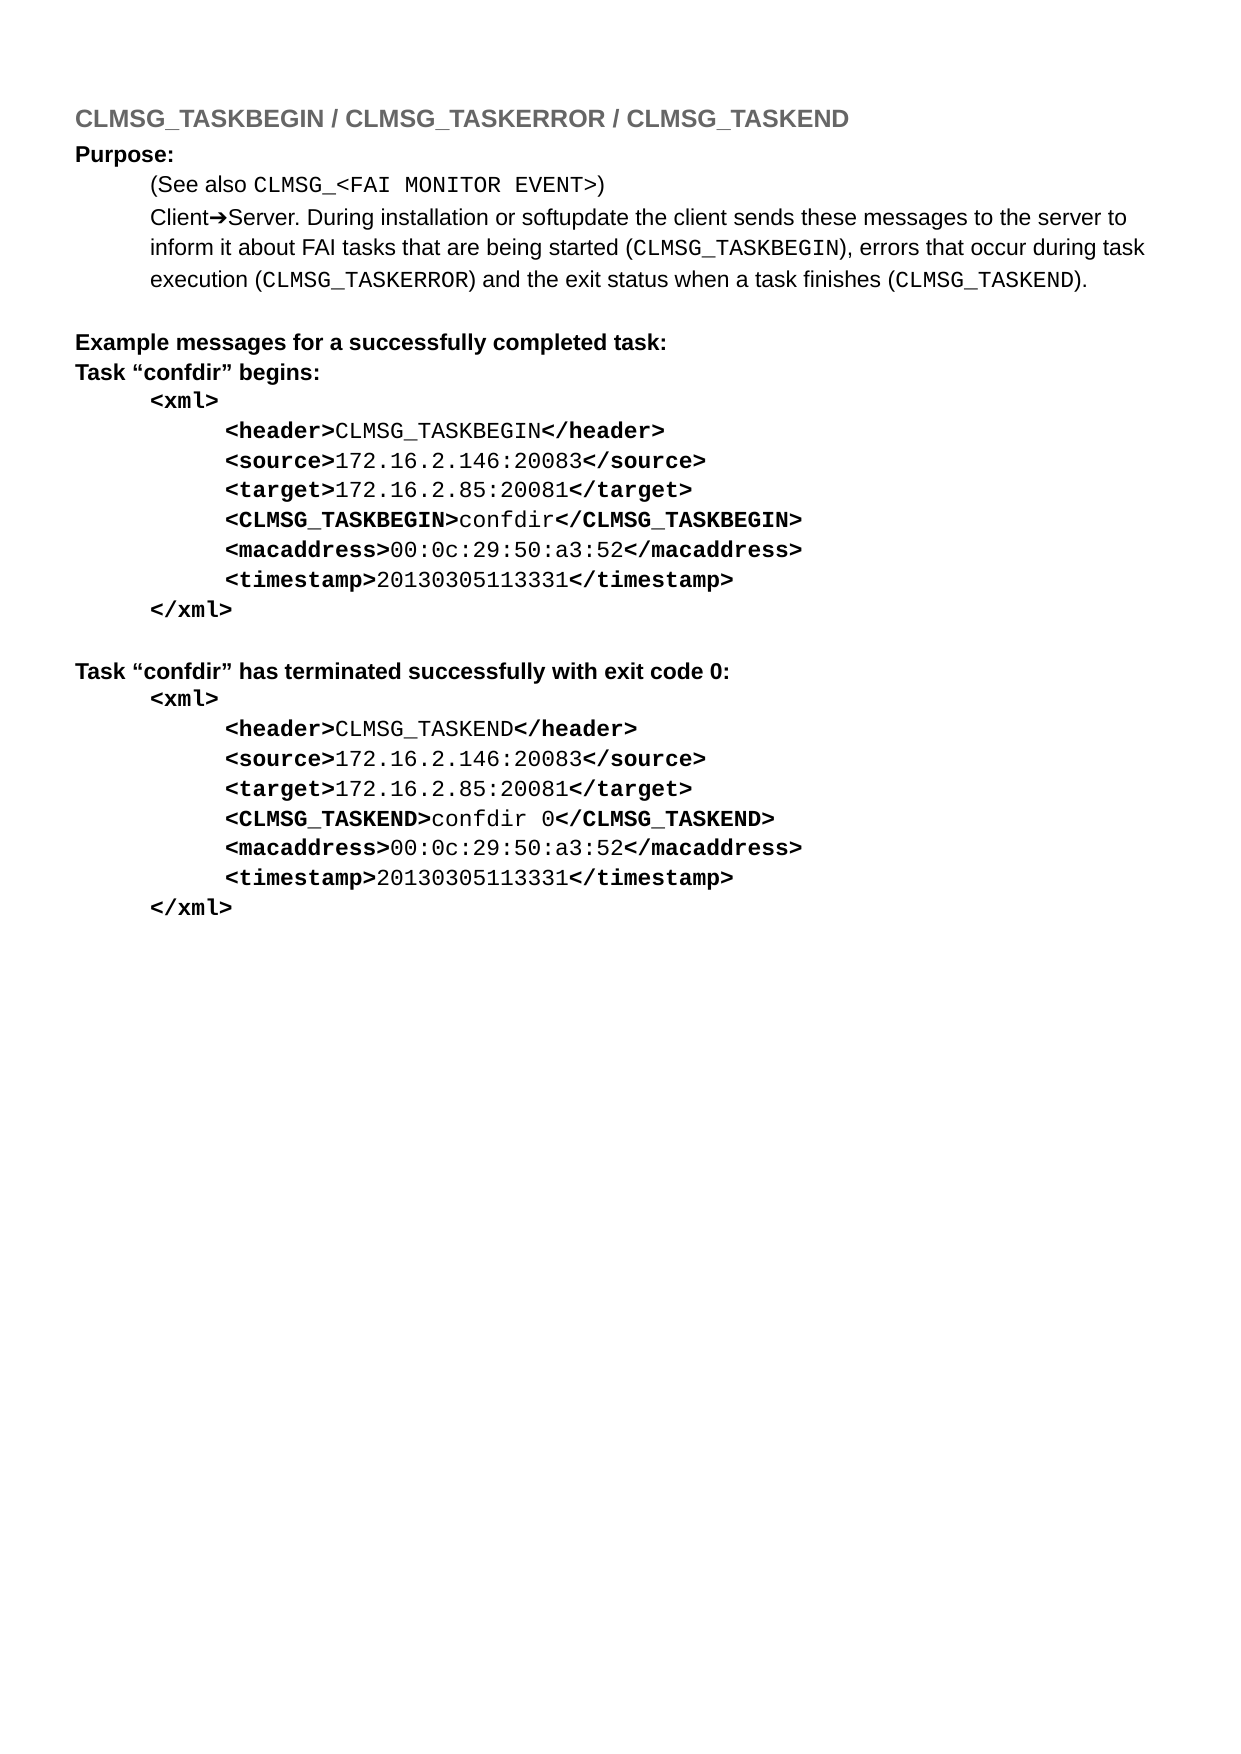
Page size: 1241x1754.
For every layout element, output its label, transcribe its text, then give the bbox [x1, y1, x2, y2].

text Task “confdir” begins: [75, 359, 1165, 386]
text <target>172.16.2.85:20081</target> [225, 479, 1165, 505]
text Client➔Server. During installation or softupdate the client sends these messages to the server to inform it about FAI tasks that are being started (CLMSG_TASKBEGIN), errors that occur during task execution (CLMSG_TASKERROR) and the exit status when a task finishes (CLMSG_TASKEND). [150, 204, 1165, 295]
text </xml> [150, 598, 1165, 624]
text <xml> [150, 389, 1165, 415]
text <source>172.16.2.146:20083</source> [225, 449, 1165, 475]
text <source>172.16.2.146:20083</source> [225, 747, 1165, 773]
text Task “confdir” has terminated successfully with exit code 0: [75, 658, 1165, 684]
text <timestamp>20130305113331</timestamp> [225, 568, 1165, 594]
text <xml> [150, 688, 1165, 714]
text Purpose: [75, 141, 1165, 168]
text (See also CLMSG_<FAI MONITOR EVENT>) [150, 171, 1165, 200]
text <header>CLMSG_TASKEND</header> [225, 718, 1165, 743]
text <target>172.16.2.85:20081</target> [225, 777, 1165, 803]
text <macaddress>00:0c:29:50:a3:52</macaddress> [225, 837, 1165, 863]
text Example messages for a successfully completed task: [75, 329, 1165, 355]
text <macaddress>00:0c:29:50:a3:52</macaddress> [225, 538, 1165, 564]
text <header>CLMSG_TASKBEGIN</header> [225, 419, 1165, 445]
subtitle CLMSG_TASKBEGIN / CLMSG_TASKERROR / CLMSG_TASKEND [75, 104, 1165, 133]
text </xml> [150, 896, 1165, 922]
text <CLMSG_TASKBEGIN>confdir</CLMSG_TASKBEGIN> [225, 509, 1165, 534]
text <CLMSG_TASKEND>confdir 0</CLMSG_TASKEND> [225, 807, 1165, 833]
text <timestamp>20130305113331</timestamp> [225, 867, 1165, 892]
